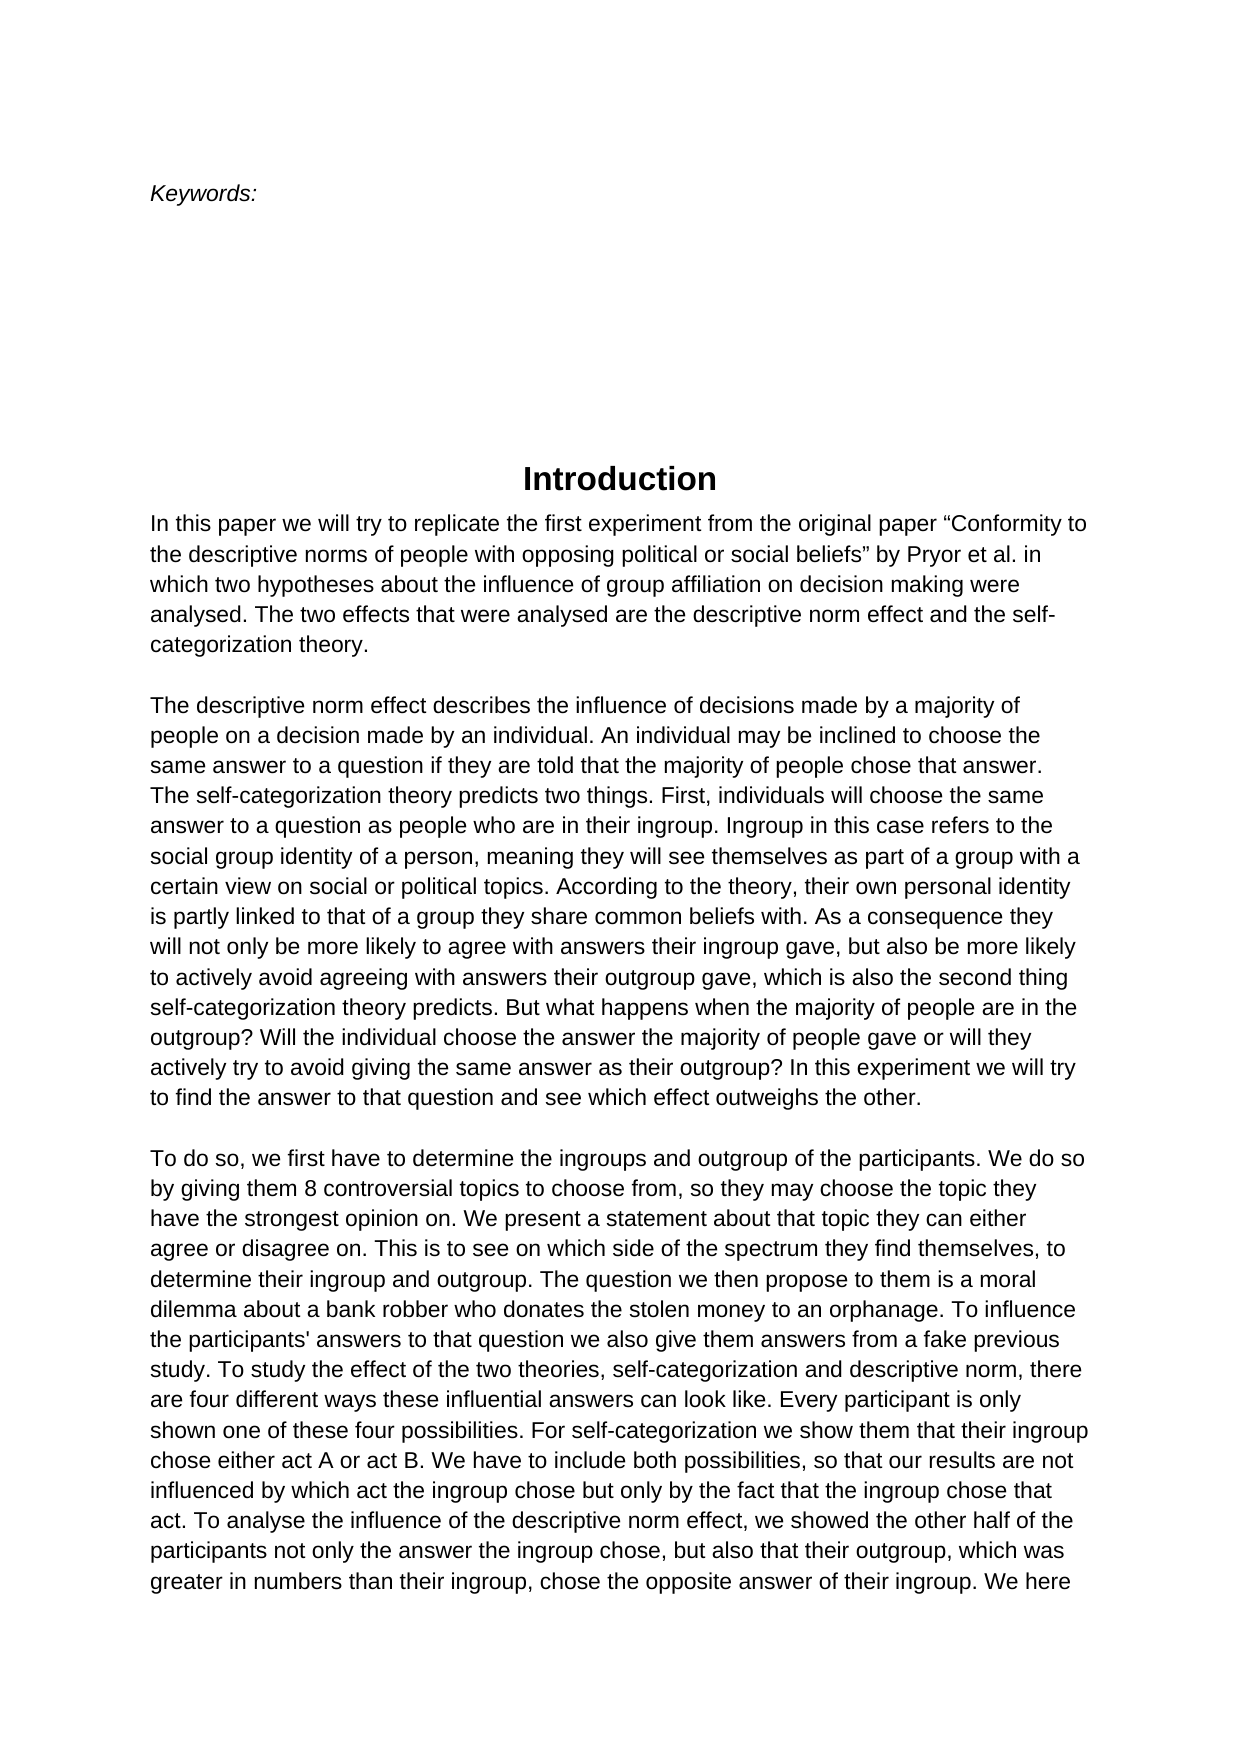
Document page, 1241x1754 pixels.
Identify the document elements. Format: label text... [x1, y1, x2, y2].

text In this paper we will try to replicate the first experiment from the original paper “Conformity to the descriptive norms of people with opposing political or social beliefs” by Pryor et al. in which two hypotheses about the influence of group affiliation on decision making were analysed. The two effects that were analysed are the descriptive norm effect and the self-categorization theory. [150, 510, 1090, 657]
text Keywords: [150, 180, 1090, 207]
text The self-categorization theory predicts two things. First, individuals will choose the same answer to a question as people who are in their ingroup. Ingroup in this case refers to the social group identity of a person, meaning they will see themselves as part of a group with a certain view on social or political topics. According to the theory, their own personal identity is partly linked to that of a group they share common beliefs with. As a consequence they will not only be more likely to agree with answers their ingroup gave, but also be more likely to actively avoid agreeing with answers their outgroup gave, which is also the second thing self-categorization theory predicts. But what happens when the majority of people are in the outgroup? Will the individual choose the answer the majority of people gave or will they actively try to avoid giving the same answer as their outgroup? In this experiment we will try to find the answer to that question and see which effect outweighs the other. [150, 782, 1090, 1111]
text To do so, we first have to determine the ingroups and outgroup of the participants. We do so by giving them 8 controversial topics to choose from, so they may choose the topic they have the strongest opinion on. We present a statement about that topic they can either agree or disagree on. This is to see on which side of the spectrum they find themselves, to determine their ingroup and outgroup. The question we then propose to them is a moral dilemma about a bank robber who donates the stolen money to an orphanage. To influence the participants' answers to that question we also give them answers from a fake previous study. To study the effect of the two theories, self-categorization and descriptive norm, there are four different ways these influential answers can look like. Every participant is only shown one of these four possibilities. For self-categorization we show them that their ingroup chose either act A or act B. We have to include both possibilities, so that our results are not influenced by which act the ingroup chose but only by the fact that the ingroup chose that act. To analyse the influence of the descriptive norm effect, we showed the other half of the participants not only the answer the ingroup chose, but also that their outgroup, which was greater in numbers than their ingroup, chose the opposite answer of their ingroup. We here [150, 1145, 1090, 1594]
text The descriptive norm effect describes the influence of decisions made by a majority of people on a decision made by an individual. An individual may be inclined to choose the same answer to a question if they are told that the majority of people chose that answer. [150, 692, 1090, 778]
subtitle Introduction [150, 459, 1090, 498]
